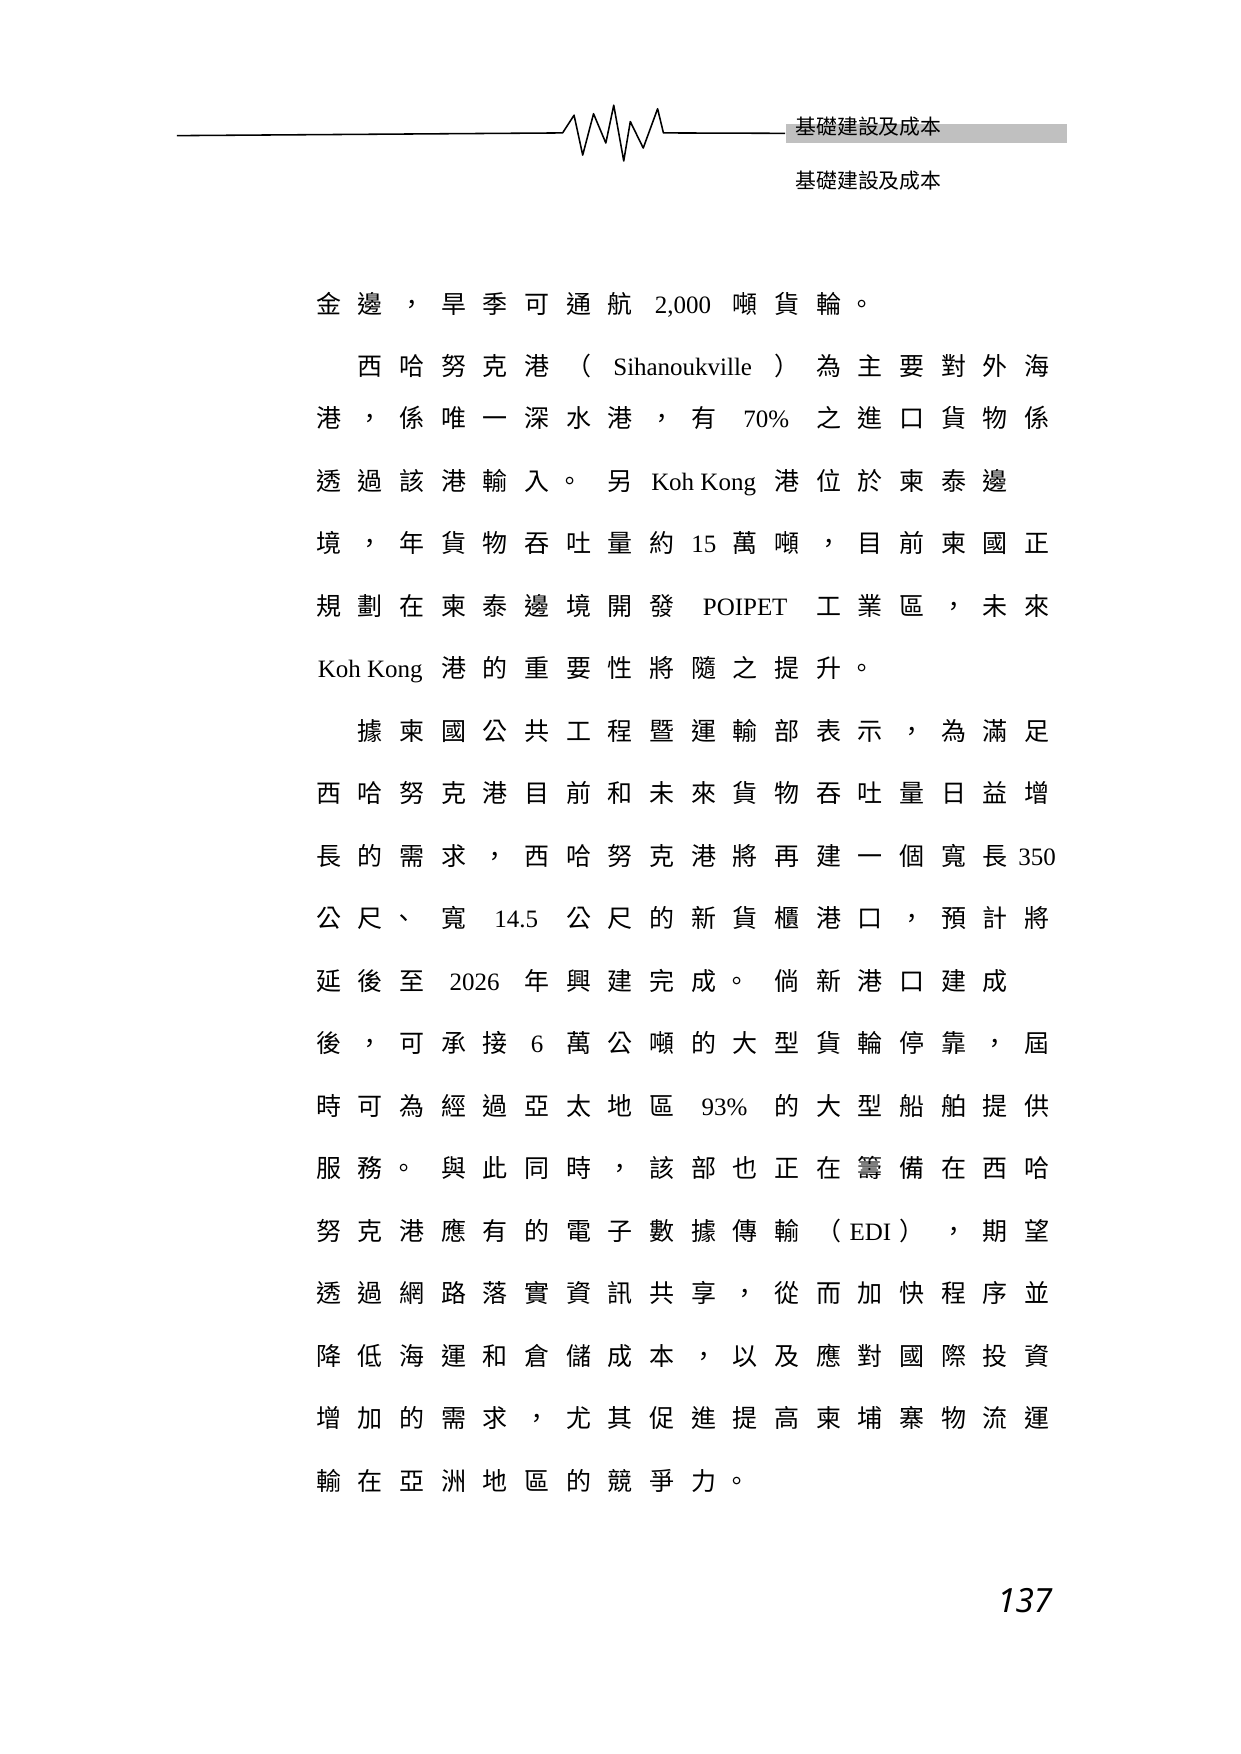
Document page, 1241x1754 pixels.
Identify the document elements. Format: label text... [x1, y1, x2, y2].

text 據柬國公共工程暨運輸部表示，為滿足西哈努克港目前和未來貨物吞吐量日益增長的需求，西哈努克港將再建一個寬長350公尺、寬14.5公尺的新貨櫃港口，預計將延後至2026年興建完成。倘新港口建成後，可承接6萬公噸的大型貨輪停靠，屆時可為經過亞太地區93%的大型船舶提供服務。與此同時，該部也正在籌備在西哈努克港應有的電子數據傳輸（EDI），期望透過網路落實資訊共享，從而加快程序並降低海運和倉儲成本，以及應對國際投資增加的需求，尤其促進提高柬埔寨物流運輸在亞洲地區的競爭力。 [281, 688, 1058, 1500]
text 金邊，旱季可通航2,000噸貨輪。 [281, 250, 1058, 313]
text 西哈努克港（Sihanoukville）為主要對外海港，係唯一深水港，有70%之進口貨物係透過該港輸入。另Koh Kong港位於柬泰邊境，年貨物吞吐量約15萬噸，目前柬國正規劃在柬泰邊境開發POIPET工業區，未來Koh Kong港的重要性將隨之提升。 [281, 313, 1058, 688]
